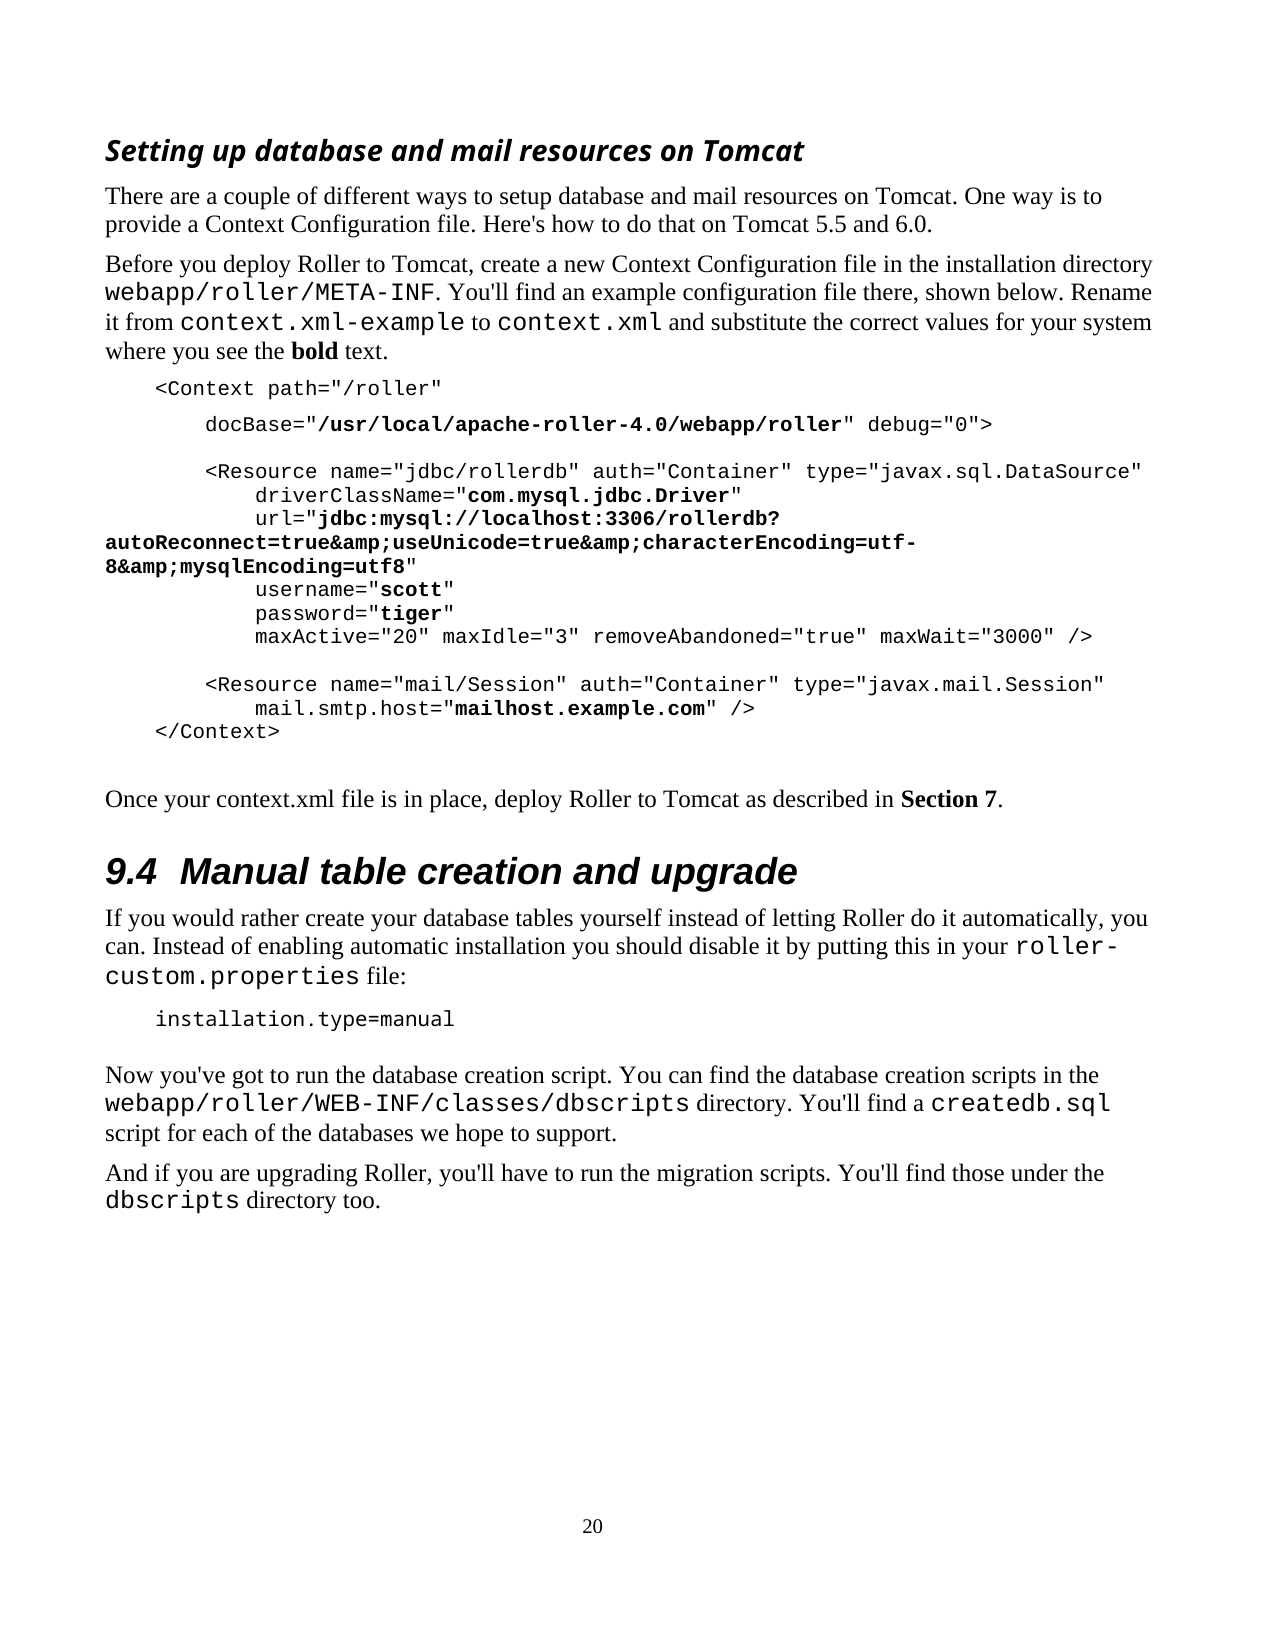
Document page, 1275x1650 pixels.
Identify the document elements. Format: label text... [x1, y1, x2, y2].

text There are a couple of different ways to setup database and mail resources on Tomcat. One way is to provide a Context Configuration file. Here's how to do that on Tomcat 5.5 and 6.0. [105, 182, 1170, 238]
text url="jdbc:mysql://localhost:3306/rollerdb?autoReconnect=true&amp;useUnicode=true&amp;characterEncoding=utf-8&amp;mysqlEncoding=utf8" [105, 508, 1170, 579]
text If you would rather create your database tables yourself instead of letting Roller do it automatically, you can. Instead of enabling automatic installation you should disable it by putting this in your roller-custom.properties file: [105, 904, 1170, 992]
text installation.type=manual [105, 1004, 1170, 1033]
text docBase="/usr/local/apache-roller-4.0/webapp/roller" debug="0"> [105, 414, 1170, 437]
text Once your context.xml file is in place, deploy Roller to Tomcat as described in Section 7. [105, 785, 1170, 813]
text mail.smtp.host="mailhost.example.com" /> [105, 697, 1170, 721]
text <Resource name="jdbc/rollerdb" auth="Container" type="javax.sql.DataSource" [105, 461, 1170, 485]
text driverClassName="com.mysql.jdbc.Driver" [105, 485, 1170, 508]
text username="scott" [105, 579, 1170, 603]
text maxActive="20" maxIdle="3" removeAbandoned="true" maxWait="3000" /> [105, 627, 1170, 650]
subtitle Manual table creation and upgrade [105, 850, 1170, 892]
text Before you deploy Roller to Tomcat, create a new Context Configuration file in the installation directory webapp/roller/META-INF. You'll find an example configuration file there, shown below. Rename it from context.xml-example to context.xml and substitute the correct values for your system where you see the bold text. [105, 250, 1170, 365]
subtitle Setting up database and mail resources on Tomcat [105, 130, 1170, 170]
text <Resource name="mail/Session" auth="Container" type="javax.mail.Session" [105, 674, 1170, 697]
text </Context> [105, 721, 1170, 745]
text password="tiger" [105, 603, 1170, 627]
text <Context path="/roller" [105, 378, 1170, 401]
text Now you've got to run the database creation script. You can find the database creation scripts in the webapp/roller/WEB-INF/classes/dbscripts directory. You'll find a createdb.sql script for each of the databases we hope to support. [105, 1061, 1170, 1146]
text And if you are upgrading Roller, you'll have to run the migration scripts. You'll find those under the dbscripts directory too. [105, 1159, 1170, 1216]
